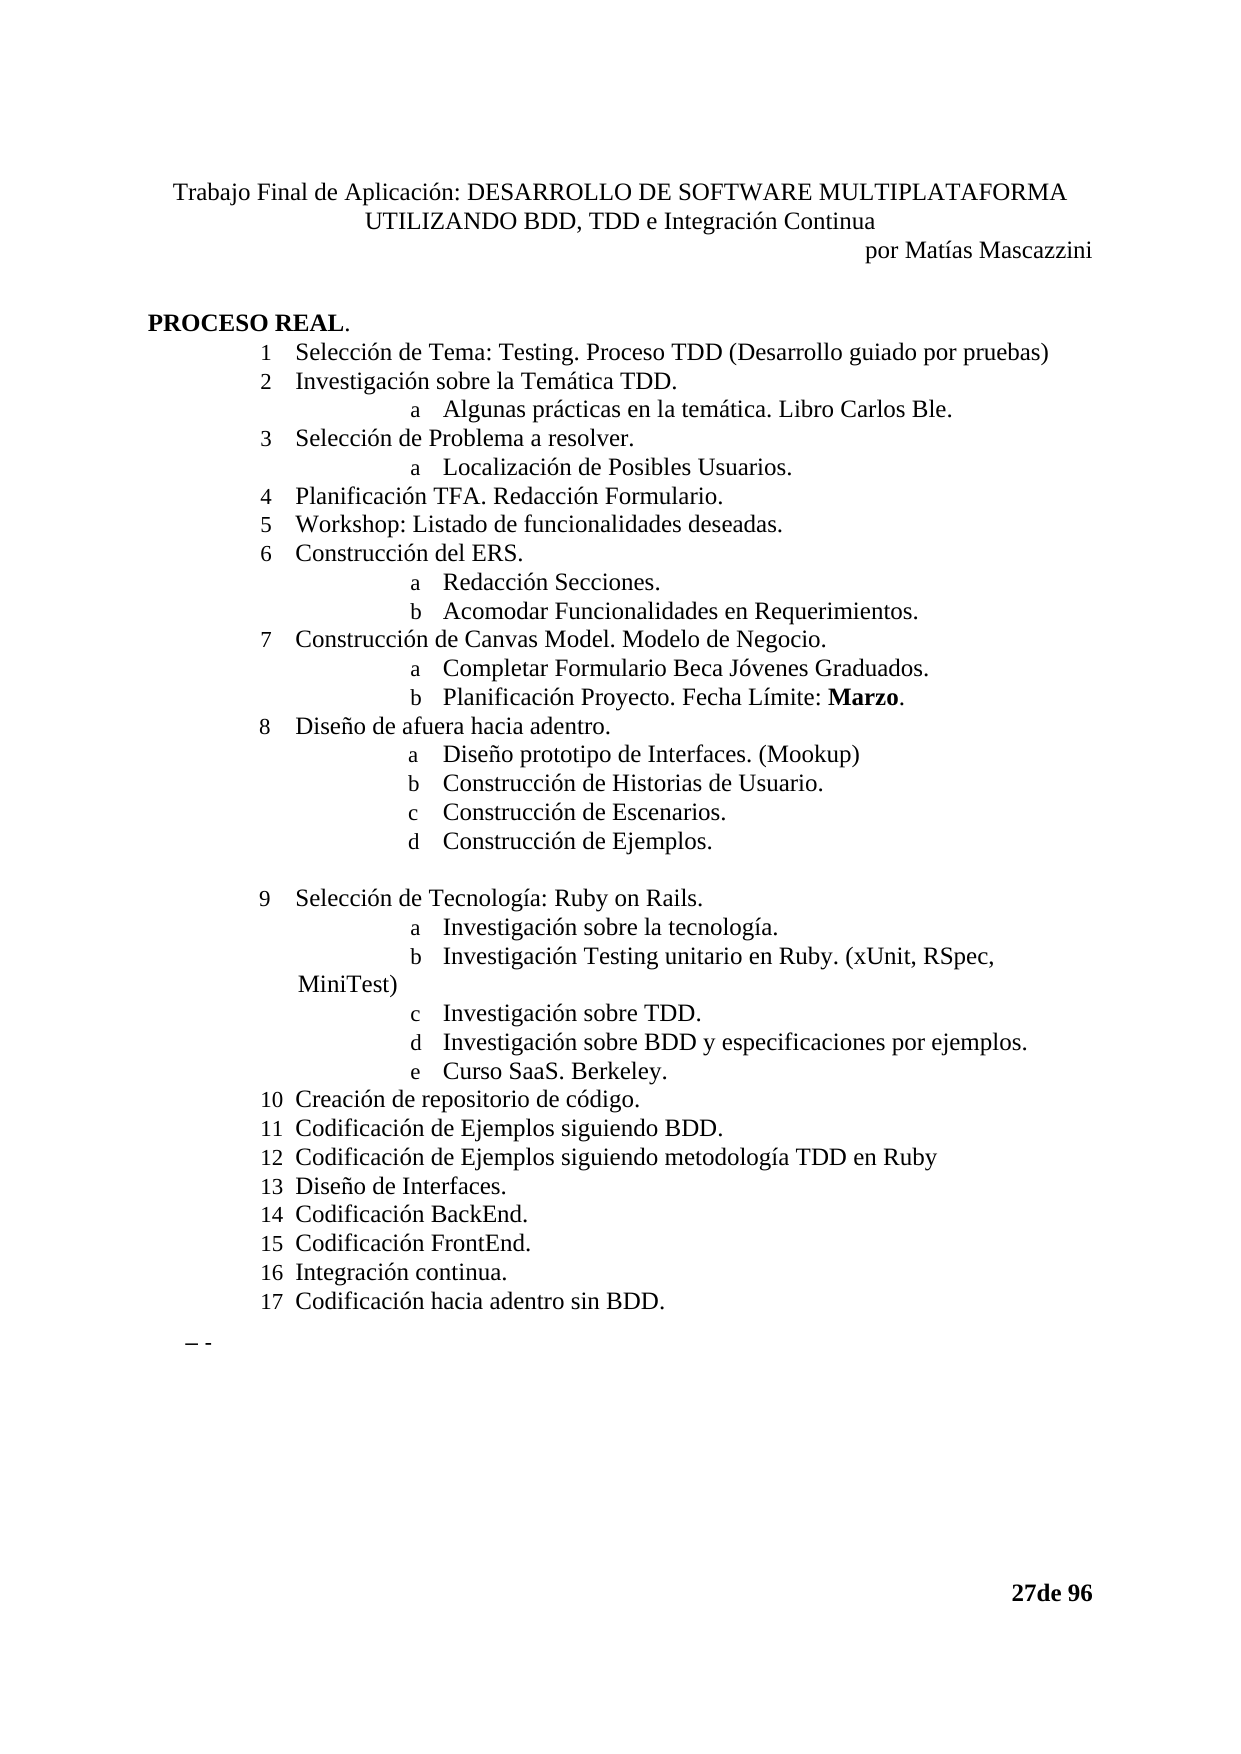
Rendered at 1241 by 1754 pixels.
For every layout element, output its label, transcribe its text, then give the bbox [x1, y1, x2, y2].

list Diseño prototipo de Interfaces. (Mookup) [295, 739, 1093, 768]
list Planificación TFA. Redacción Formulario. [223, 481, 1093, 509]
list Codificación de Ejemplos siguiendo BDD. [223, 1113, 1093, 1142]
list Investigación sobre la tecnología. [298, 912, 1093, 941]
list Redacción Secciones. [298, 567, 1093, 596]
list Diseño de afuera hacia adentro. [221, 711, 1093, 739]
list Creación de repositorio de código. [223, 1084, 1093, 1113]
list Curso SaaS. Berkeley. [298, 1056, 1093, 1084]
list Construcción de Escenarios. [295, 797, 1093, 826]
list Codificación FrontEnd. [223, 1228, 1093, 1257]
list Selección de Tecnología: Ruby on Rails. [221, 883, 1093, 912]
list Integración continua. [223, 1257, 1093, 1286]
list Construcción de Canvas Model. Modelo de Negocio. [223, 624, 1093, 653]
list Selección de Tema: Testing. Proceso TDD (Desarrollo guiado por pruebas) [223, 337, 1093, 366]
text – - [185, 1329, 1093, 1355]
list Investigación sobre BDD y especificaciones por ejemplos. [298, 1027, 1093, 1056]
list Codificación hacia adentro sin BDD. [223, 1286, 1093, 1314]
list Investigación sobre la Temática TDD. [223, 366, 1093, 394]
list Construcción del ERS. [223, 538, 1093, 567]
list Investigación Testing unitario en Ruby. (xUnit, RSpec, MiniTest) [298, 941, 1093, 998]
list Completar Formulario Beca Jóvenes Graduados. [298, 653, 1093, 682]
list Planificación Proyecto. Fecha Límite: Marzo. [298, 682, 1093, 711]
list Construcción de Historias de Usuario. [295, 768, 1093, 797]
list Investigación sobre TDD. [298, 998, 1093, 1027]
list Workshop: Listado de funcionalidades deseadas. [223, 509, 1093, 538]
list Codificación de Ejemplos siguiendo metodología TDD en Ruby [223, 1142, 1093, 1171]
list Construcción de Ejemplos. [295, 826, 1093, 854]
list Selección de Problema a resolver. [223, 423, 1093, 452]
list Diseño de Interfaces. [223, 1171, 1093, 1199]
list Codificación BackEnd. [223, 1199, 1093, 1228]
text PROCESO REAL. [148, 308, 1093, 337]
list Algunas prácticas en la temática. Libro Carlos Ble. [298, 394, 1093, 423]
list Acomodar Funcionalidades en Requerimientos. [298, 596, 1093, 624]
list Localización de Posibles Usuarios. [298, 452, 1093, 481]
